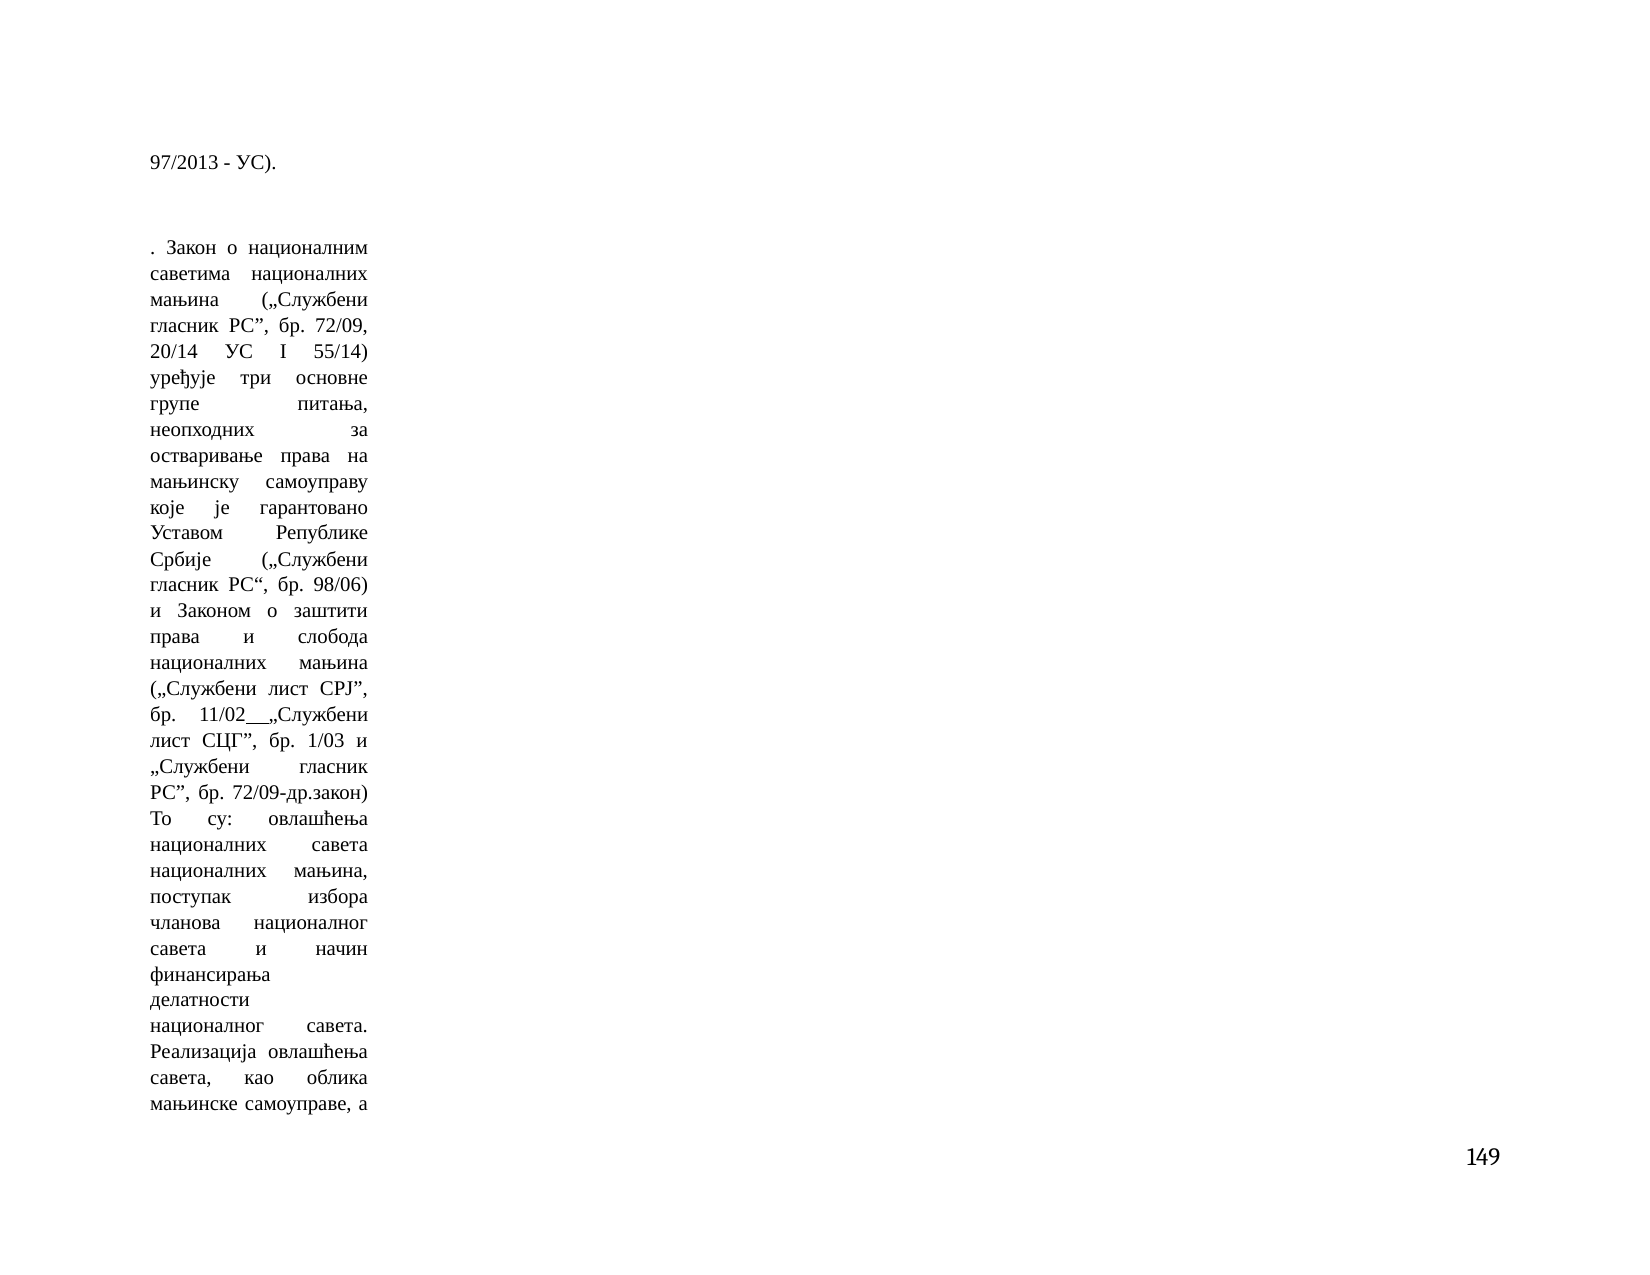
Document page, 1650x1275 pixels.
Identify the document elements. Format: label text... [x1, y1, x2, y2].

table_cell 97/2013 - УС). . Закон о националним саветима националних мањина („Службени гласник РС”, бр. 72/09, 20/14 УС I 55/14) уређује три основне групе питања, неопходних за остваривање права на мањинску самоуправу које је гарантовано Уставом Републике Србије („Службени гласник РС“, бр. 98/06) и Законом о заштити права и слобода националних мањина („Службени лист СРЈ”, бр. 11/02 „Службени лист СЦГ”, бр. 1/03 и „Службени гласник РС”, бр. 72/09-др.закон) То су: овлашћења националних савета националних мањина, поступак избора чланова националног савета и начин финансирања делатности националног савета. Реализација овлашћења савета, као облика мањинске самоуправе, а [139, 150, 379, 1115]
